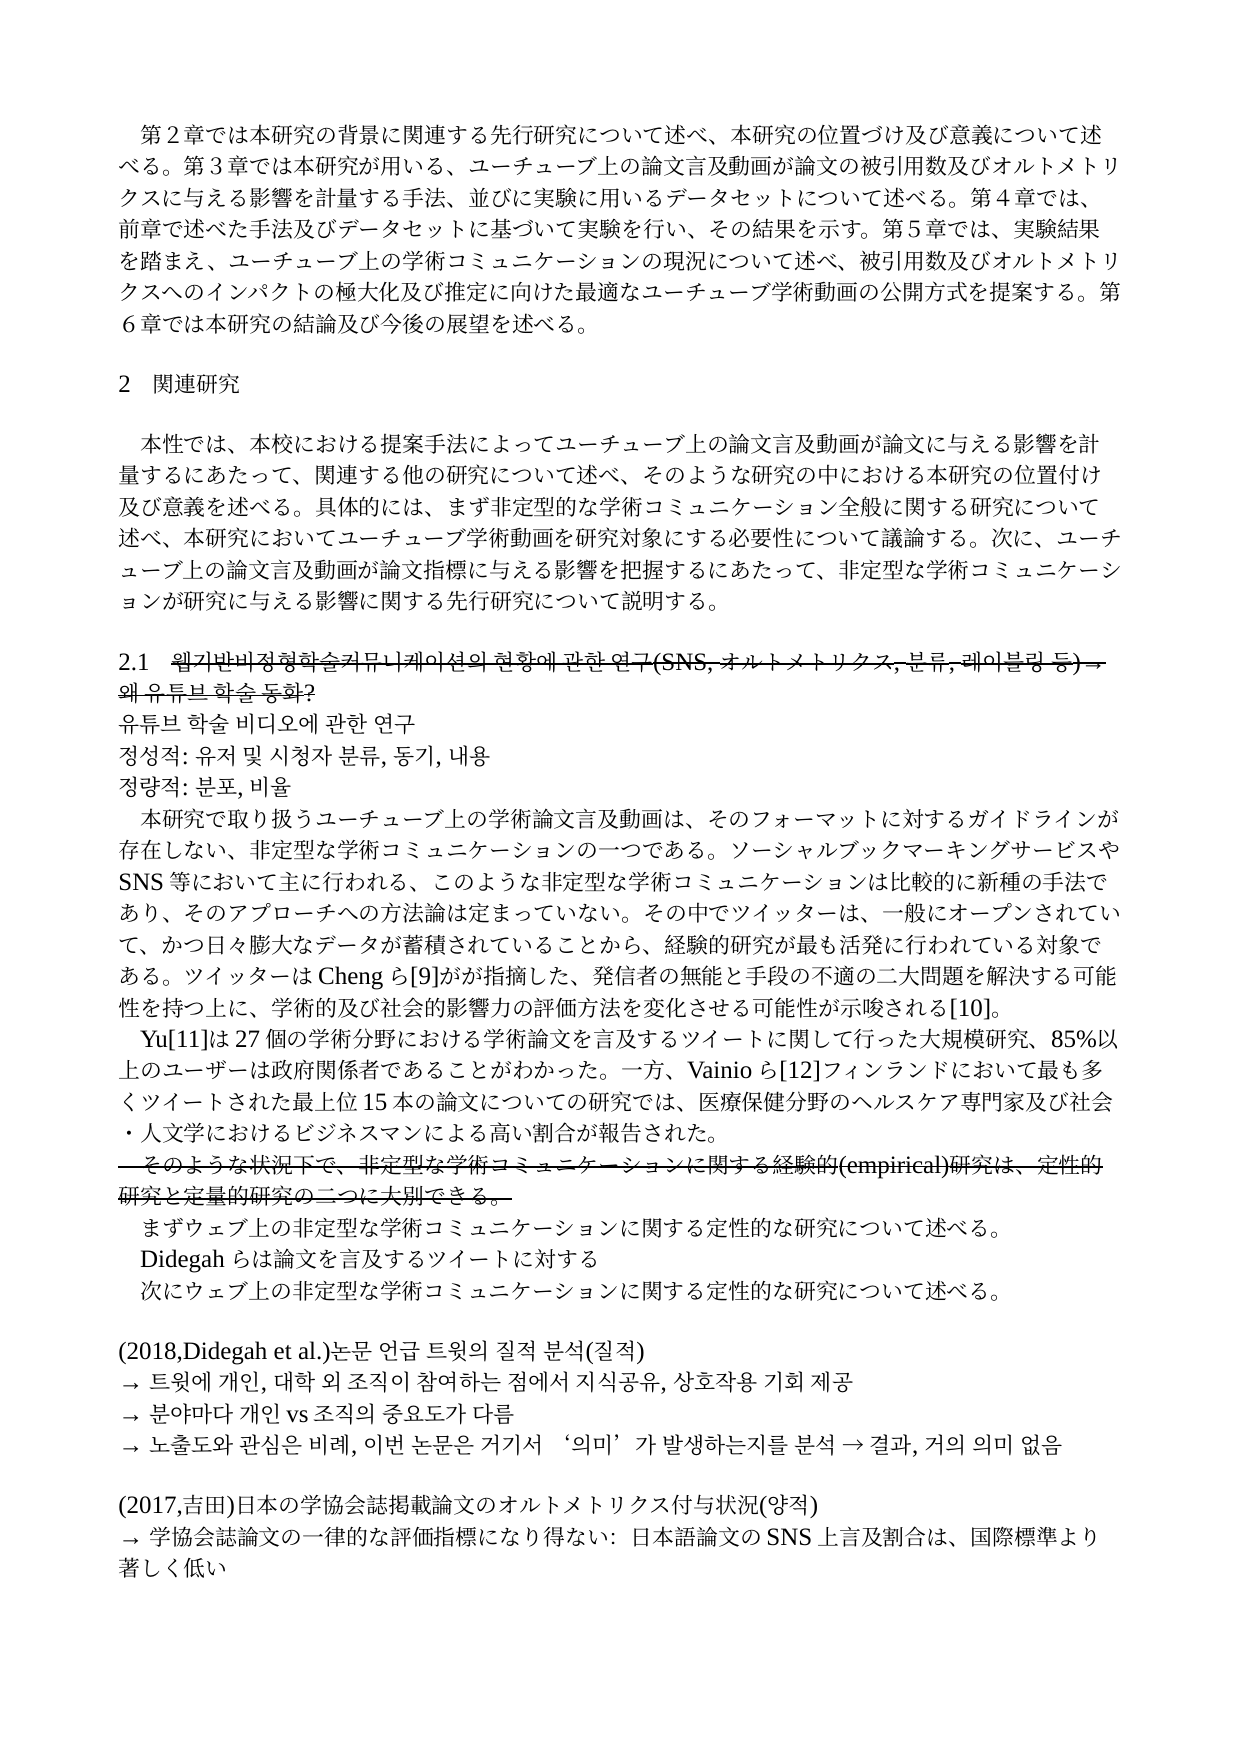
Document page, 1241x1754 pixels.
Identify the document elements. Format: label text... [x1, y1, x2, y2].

text 정량적: 분포, 비율 [118, 771, 1122, 802]
text (2017,吉田)日本の学協会誌掲載論文のオルトメトリクス付与状況(양적) [118, 1489, 1122, 1520]
text → 분야마다 개인vs조직의 중요도가 다름 [118, 1397, 1122, 1428]
text 정성적: 유저 및 시청자 분류, 동기, 내용 [118, 739, 1122, 771]
text → 学協会誌論文の一律的な評価指標になり得ない：日本語論文のSNS上言及割合は、国際標準より著しく低い [118, 1520, 1122, 1583]
text まずウェブ上の非定型な学術コミュニケーションに関する定性的な研究について述べる。 [118, 1211, 1122, 1242]
text 유튜브 학술 비디오에 관한 연구 [118, 708, 1122, 739]
text Didegahらは論文を言及するツイートに対する [118, 1242, 1122, 1274]
text 2.1 웹기반비정형학술커뮤니케이션의 현황에 관한 연구(SNS, オルトメトリクス, 분류, 레이블링 등)→왜 유튜브 학술 동화? [118, 645, 1122, 708]
text 第２章では本研究の背景に関連する先行研究について述べ、本研究の位置づけ及び意義について述べる。第３章では本研究が用いる、ユーチューブ上の論文言及動画が論文の被引用数及びオルトメトリクスに与える影響を計量する手法、並びに実験に用いるデータセットについて述べる。第４章では、前章で述べた手法及びデータセットに基づいて実験を行い、その結果を示す。第５章では、実験結果を踏まえ、ユーチューブ上の学術コミュニケーションの現況について述べ、被引用数及びオルトメトリクスへのインパクトの極大化及び推定に向けた最適なユーチューブ学術動画の公開方式を提案する。第６章では本研究の結論及び今後の展望を述べる。 [118, 118, 1122, 338]
text → 트윗에 개인, 대학 외 조직이 참여하는 점에서 지식공유, 상호작용 기회 제공 [118, 1366, 1122, 1397]
text 本性では、本校における提案手法によってユーチューブ上の論文言及動画が論文に与える影響を計量するにあたって、関連する他の研究について述べ、そのような研究の中における本研究の位置付け及び意義を述べる。具体的には、まず非定型的な学術コミュニケーション全般に関する研究について述べ、本研究においてユーチューブ学術動画を研究対象にする必要性について議論する。次に、ユーチューブ上の論文言及動画が論文指標に与える影響を把握するにあたって、非定型な学術コミュニケーションが研究に与える影響に関する先行研究について説明する。 [118, 427, 1122, 616]
text 次にウェブ上の非定型な学術コミュニケーションに関する定性的な研究について述べる。 [118, 1274, 1122, 1305]
text そのような状況下で、非定型な学術コミュニケーションに関する経験的(empirical)研究は、定性的研究と定量的研究の二つに大別できる。 [118, 1148, 1122, 1211]
text Yu[11]は27個の学術分野における学術論文を言及するツイートに関して行った大規模研究、85%以上のユーザーは政府関係者であることがわかった。一方、Vainioら[12]フィンランドにおいて最も多くツイートされた最上位15本の論文についての研究では、医療保健分野のヘルスケア専門家及び社会・人文学におけるビジネスマンによる高い割合が報告された。 [118, 1022, 1122, 1148]
text 2 関連研究 [118, 367, 1122, 398]
text (2018,Didegah et al.)논문 언급 트윗의 질적 분석(질적) [118, 1334, 1122, 1366]
text 本研究で取り扱うユーチューブ上の学術論文言及動画は、そのフォーマットに対するガイドラインが存在しない、非定型な学術コミュニケーションの一つである。ソーシャルブックマーキングサービスやSNS等において主に行われる、このような非定型な学術コミュニケーションは比較的に新種の手法であり、そのアプローチへの方法論は定まっていない。その中でツイッターは、一般にオープンされていて、かつ日々膨大なデータが蓄積されていることから、経験的研究が最も活発に行われている対象である。ツイッターはChengら[9]がが指摘した、発信者の無能と手段の不適の二大問題を解決する可能性を持つ上に、学術的及び社会的影響力の評価方法を変化させる可能性が示唆される[10]。 [118, 802, 1122, 1022]
text → 노출도와 관심은 비례, 이번 논문은 거기서 ‘의미’가 발생하는지를 분석 → 결과, 거의 의미 없음 [118, 1428, 1122, 1460]
